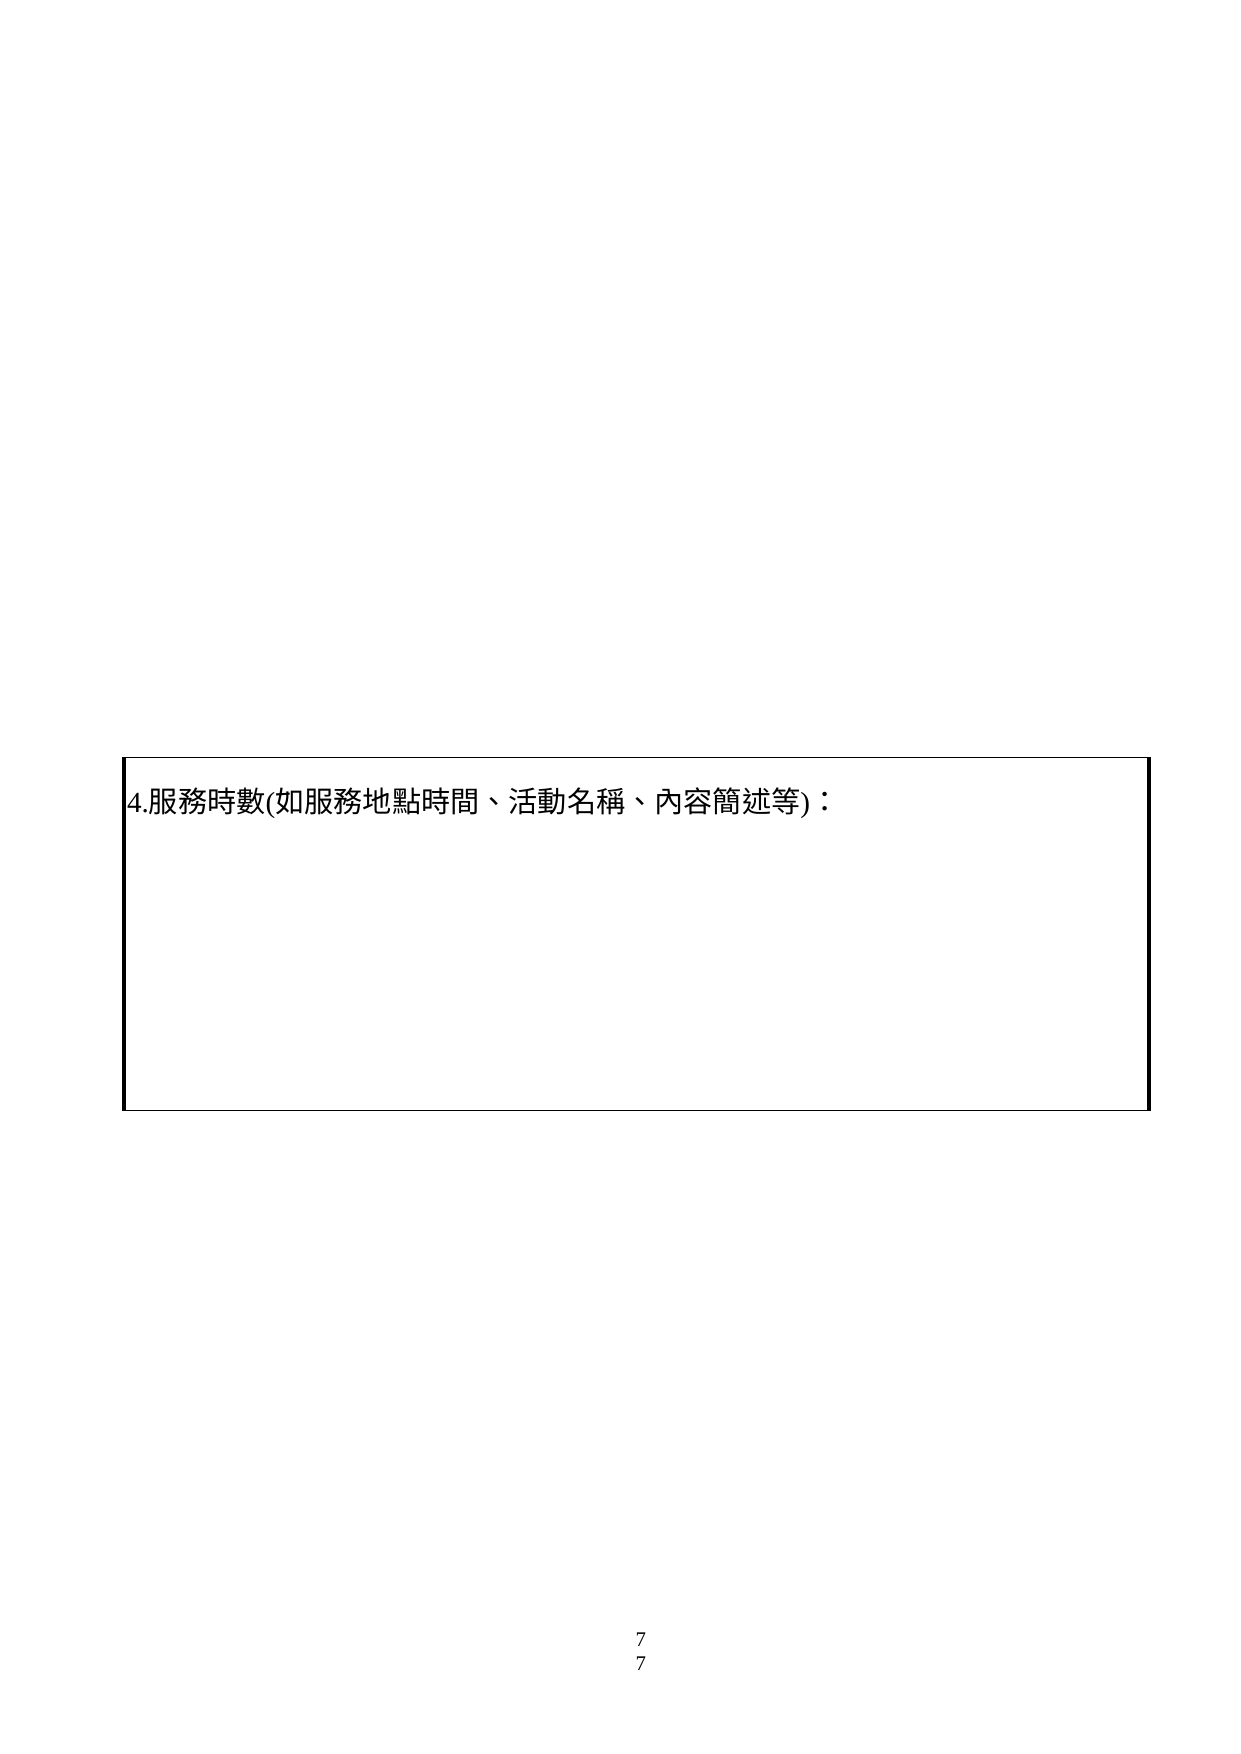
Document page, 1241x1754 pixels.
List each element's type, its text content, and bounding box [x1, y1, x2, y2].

table_cell 4.服務時數(如服務地點時間、活動名稱、內容簡述等)： [126, 758, 1147, 1110]
